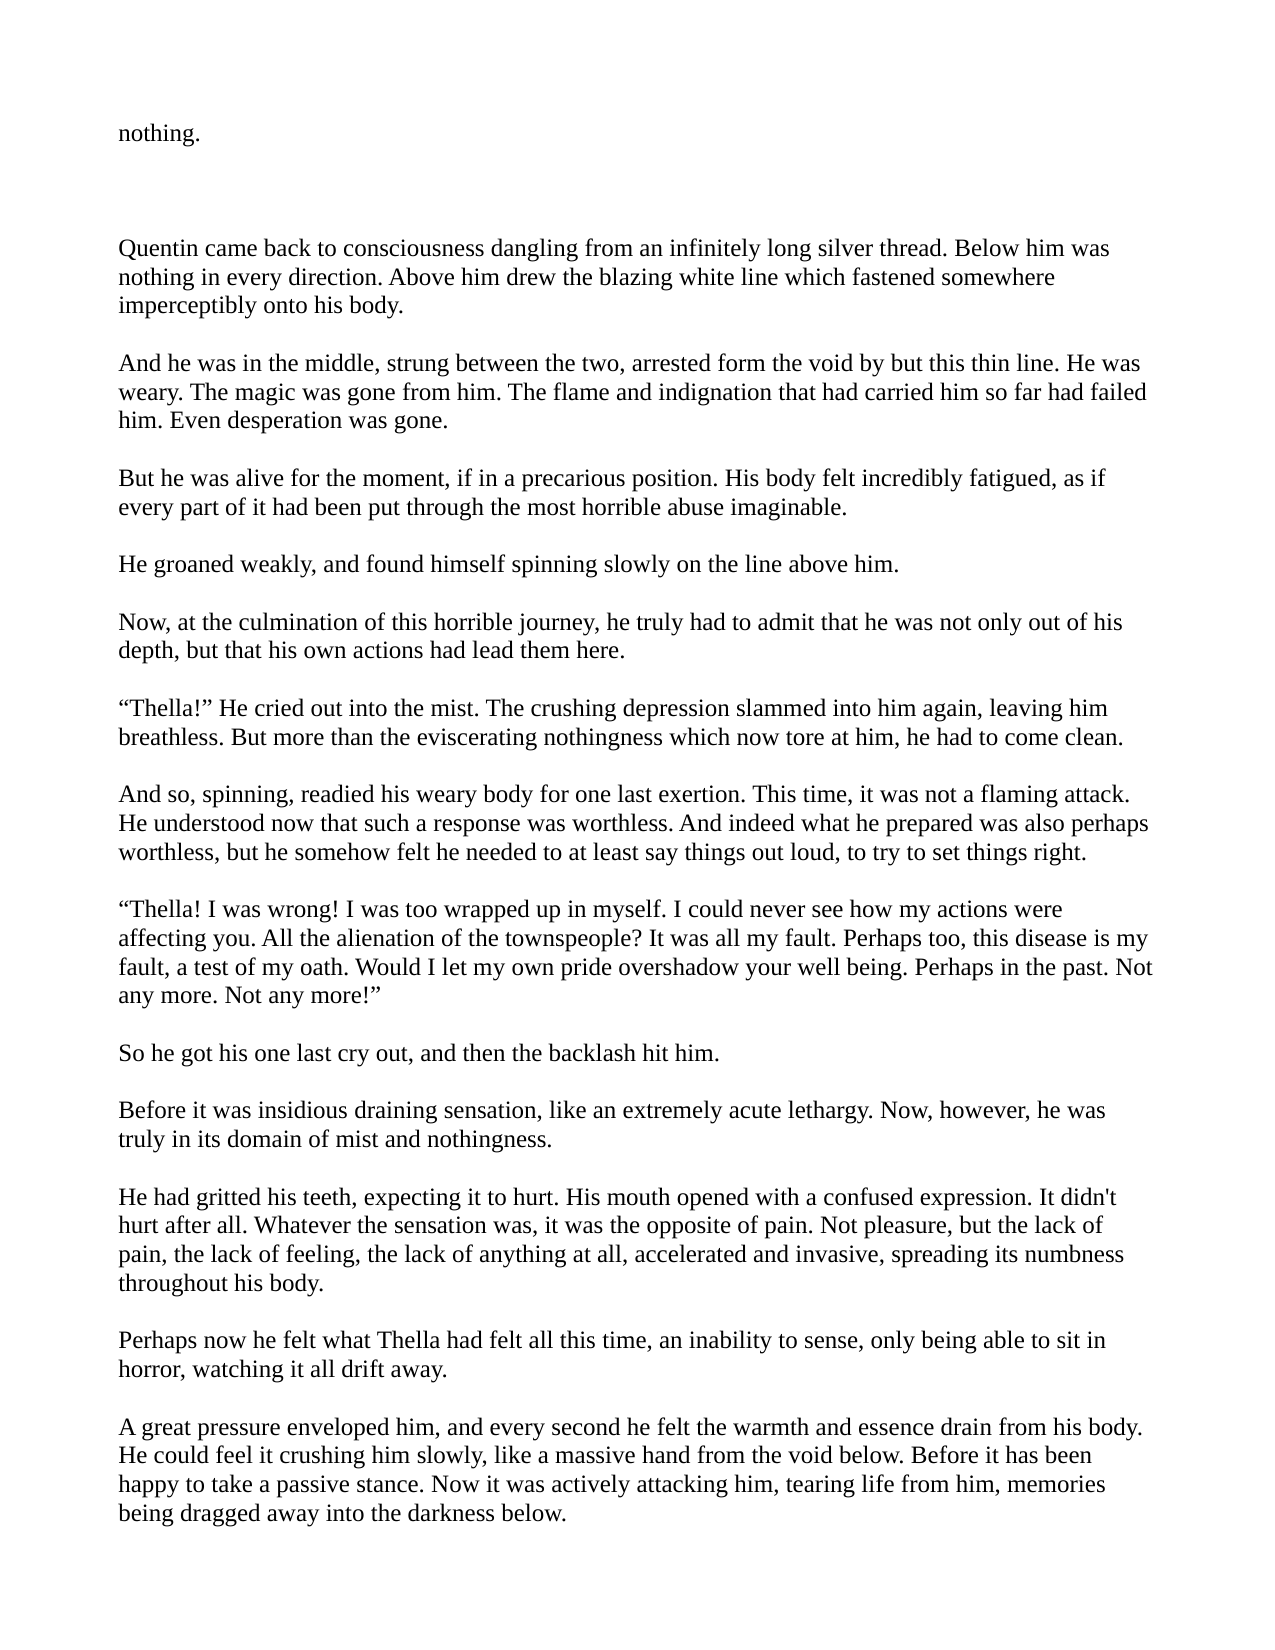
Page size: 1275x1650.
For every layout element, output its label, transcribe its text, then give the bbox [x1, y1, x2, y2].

text “Thella! I was wrong! I was too wrapped up in myself. I could never see how my actions were affecting you. All the alienation of the townspeople? It was all my fault. Perhaps too, this disease is my fault, a test of my oath. Would I let my own pride overshadow your well being. Perhaps in the past. Not any more. Not any more!” [118, 894, 1157, 1009]
text “Thella!” He cried out into the mist. The crushing depression slammed into him again, leaving him breathless. But more than the eviscerating nothingness which now tore at him, he had to come clean. [118, 693, 1157, 751]
text A great pressure enveloped him, and every second he felt the warmth and essence drain from his body. He could feel it crushing him slowly, like a massive hand from the void below. Before it has been happy to take a passive stance. Now it was actively attacking him, tearing life from him, memories being dragged away into the darkness below. [118, 1412, 1157, 1527]
text He groaned weakly, and found himself spinning slowly on the line above him. [118, 549, 1157, 578]
text So he got his one last cry out, and then the backlash hit him. [118, 1038, 1157, 1067]
text Before it was insidious draining sensation, like an extremely acute lethargy. Now, however, he was truly in its domain of mist and nothingness. [118, 1096, 1157, 1153]
text And so, spinning, readied his weary body for one last exertion. This time, it was not a flaming attack. He understood now that such a response was worthless. And indeed what he prepared was also perhaps worthless, but he somehow felt he needed to at least say things out loud, to try to set things right. [118, 779, 1157, 866]
text Quentin came back to consciousness dangling from an infinitely long silver thread. Below him was nothing in every direction. Above him drew the blazing white line which fastened somewhere imperceptibly onto his body. [118, 233, 1157, 319]
text And he was in the middle, strung between the two, arrested form the void by but this thin line. He was weary. The magic was gone from him. The flame and indignation that had carried him so far had failed him. Even desperation was gone. [118, 348, 1157, 434]
text nothing. [118, 118, 1157, 147]
text But he was alive for the moment, if in a precarious position. His body felt incredibly fatigued, as if every part of it had been put through the most horrible abuse imaginable. [118, 463, 1157, 521]
text Perhaps now he felt what Thella had felt all this time, an inability to sense, only being able to sit in horror, watching it all drift away. [118, 1326, 1157, 1383]
text Now, at the culmination of this horrible journey, he truly had to admit that he was not only out of his depth, but that his own actions had lead them here. [118, 607, 1157, 664]
text He had gritted his teeth, expecting it to hurt. His mouth opened with a confused expression. It didn't hurt after all. Whatever the sensation was, it was the opposite of pain. Not pleasure, but the lack of pain, the lack of feeling, the lack of anything at all, accelerated and invasive, spreading its numbness throughout his body. [118, 1182, 1157, 1297]
